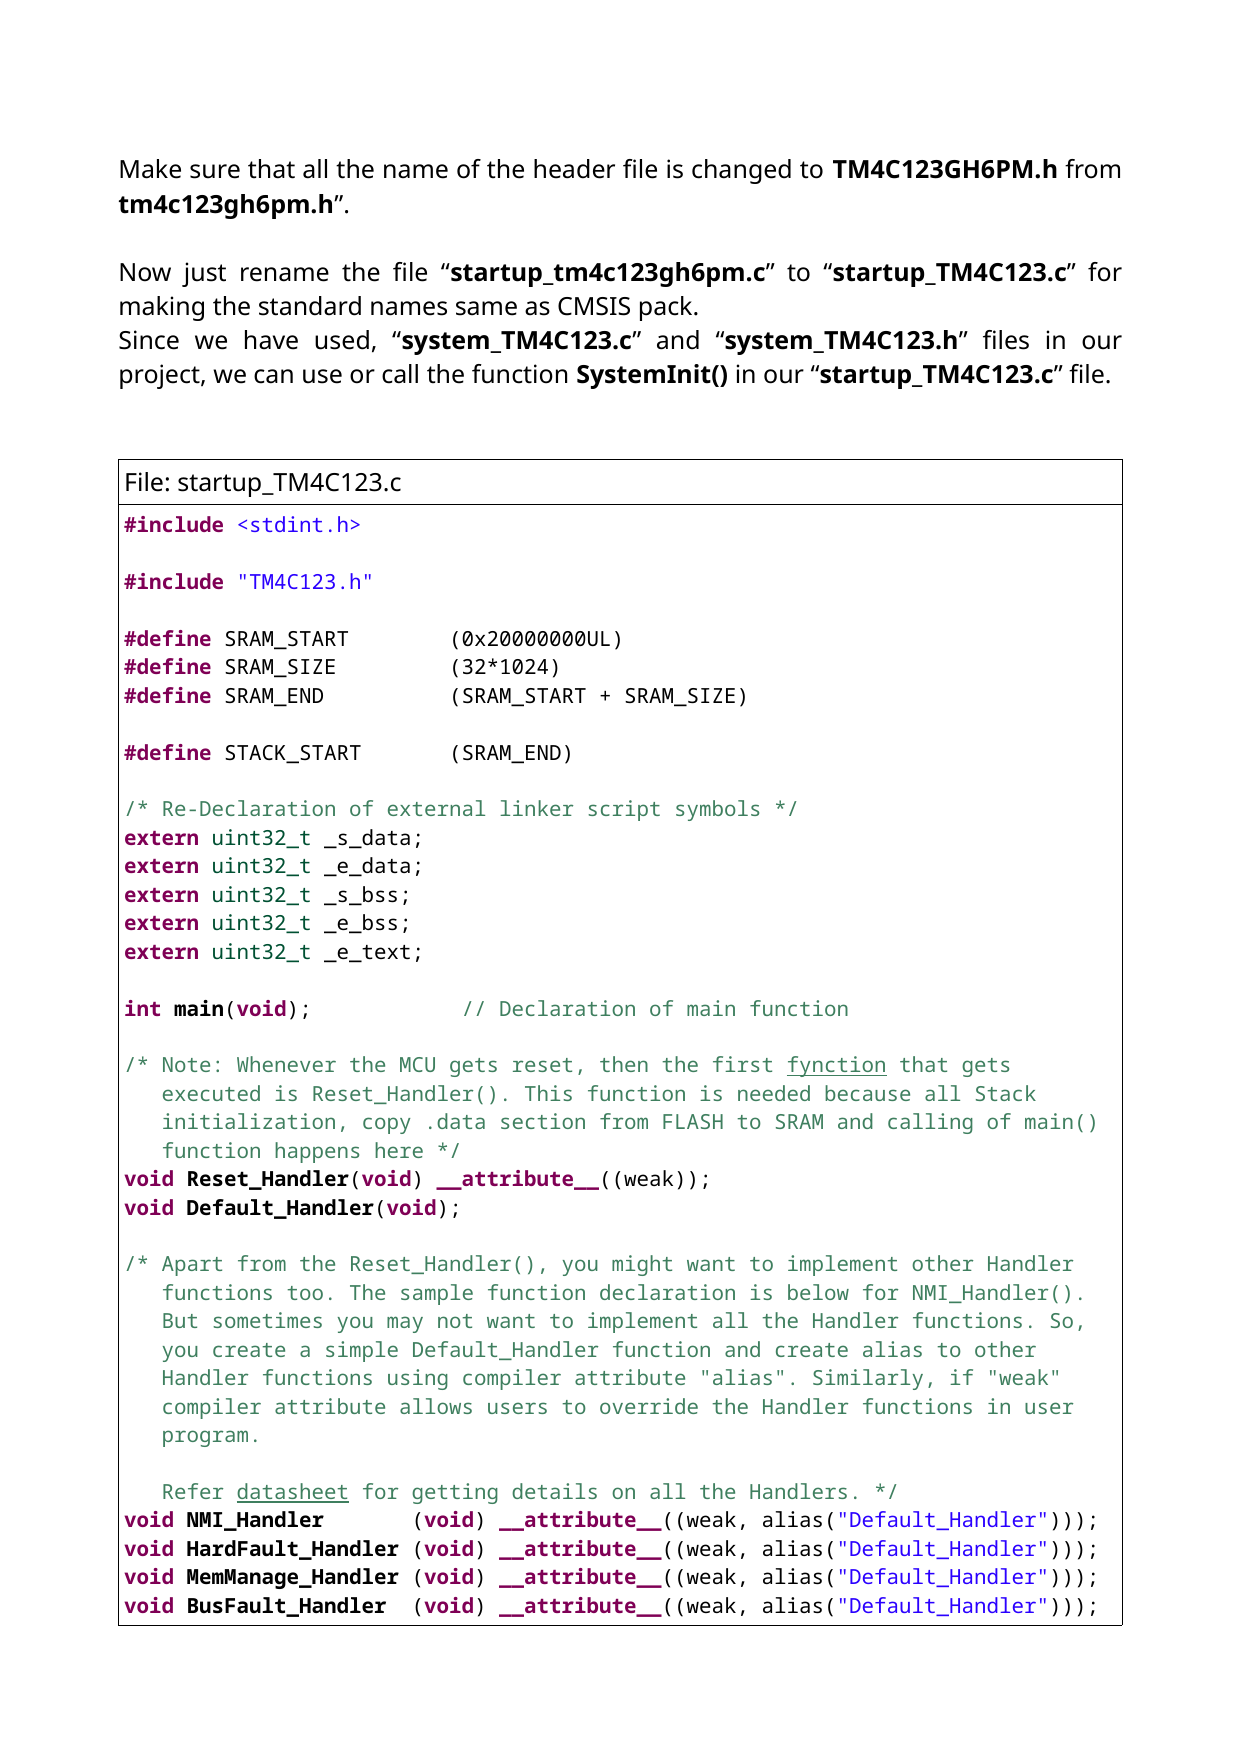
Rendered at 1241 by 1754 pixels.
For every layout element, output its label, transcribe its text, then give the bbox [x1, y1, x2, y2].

text Now just rename the file “startup_tm4c123gh6pm.c” to “startup_TM4C123.c” for making the standard names same as CMSIS pack. [118, 254, 1122, 322]
table_cell #include <stdint.h> #include "TM4C123.h" #define SRAM_START (0x20000000UL) #define SRAM_SIZE (32*1024) #define SRAM_END (SRAM_START + SRAM_SIZE) #define STACK_START (SRAM_END) /* Re-Declaration of external linker script symbols */ extern uint32_t _s_data; extern uint32_t _e_data; extern uint32_t _s_bss; extern uint32_t _e_bss; extern uint32_t _e_text; int main(void); // Declaration of main function /* Note: Whenever the MCU gets reset, then the first fynction that gets executed is Reset_Handler(). This function is needed because all Stack initialization, copy .data section from FLASH to SRAM and calling of main() function happens here */ void Reset_Handler(void) __attribute__((weak)); void Default_Handler(void); /* Apart from the Reset_Handler(), you might want to implement other Handler functions too. The sample function declaration is below for NMI_Handler(). But sometimes you may not want to implement all the Handler functions. So, you create a simple Default_Handler function and create alias to other Handler functions using compiler attribute "alias". Similarly, if "weak" compiler attribute allows users to override the Handler functions in user program. Refer datasheet for getting details on all the Handlers. */ void NMI_Handler (void) __attribute__((weak, alias("Default_Handler"))); void HardFault_Handler (void) __attribute__((weak, alias("Default_Handler"))); void MemManage_Handler (void) __attribute__((weak, alias("Default_Handler"))); void BusFault_Handler (void) __attribute__((weak, alias("Default_Handler"))); [119, 505, 1122, 1625]
table_header File: startup_TM4C123.c [119, 460, 1122, 504]
text Since we have used, “system_TM4C123.c” and “system_TM4C123.h” files in our project, we can use or call the function SystemInit() in our “startup_TM4C123.c” file. [118, 322, 1122, 391]
text Make sure that all the name of the header file is changed to TM4C123GH6PM.h from tm4c123gh6pm.h”. [118, 152, 1122, 220]
